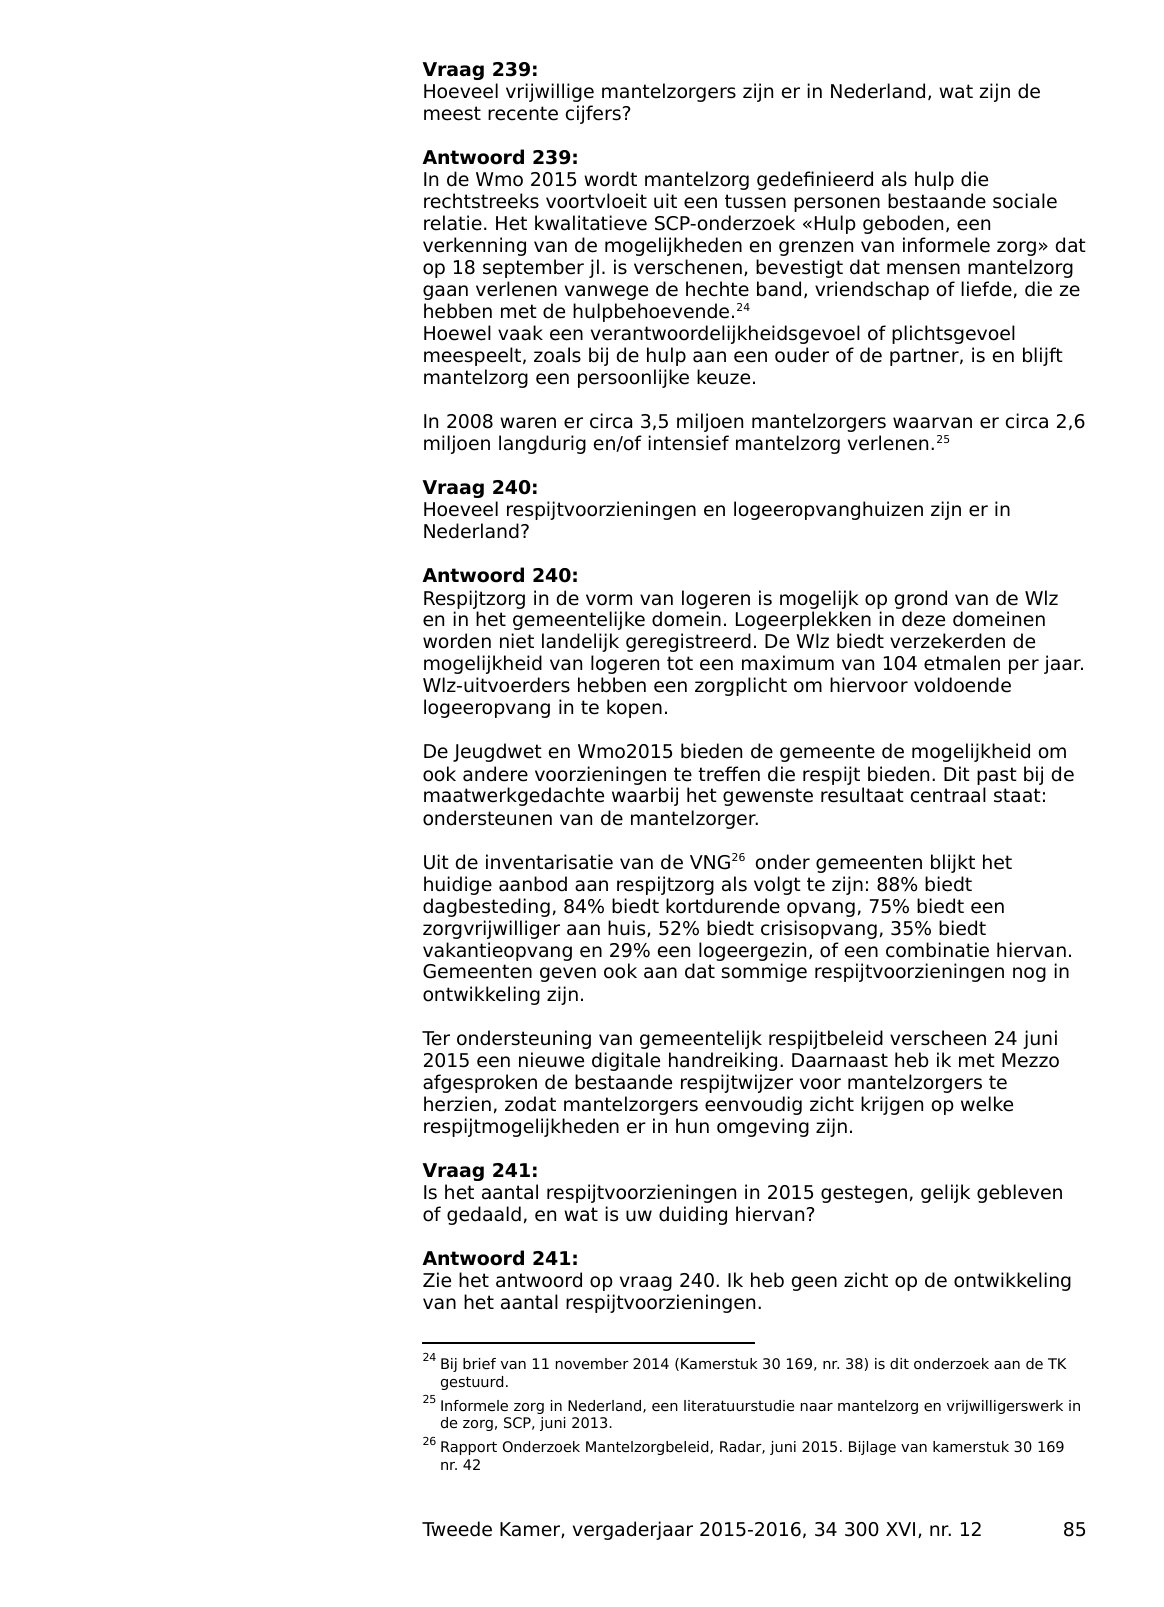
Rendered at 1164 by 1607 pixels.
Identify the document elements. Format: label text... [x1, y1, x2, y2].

text Hoewel vaak een verantwoordelijkheidsgevoel of plichtsgevoel meespeelt, zoals bij de hulp aan een ouder of de partner, is en blijft mantelzorg een persoonlijke keuze. [422, 323, 1087, 389]
text Vraag 239: [422, 59, 1087, 81]
text Hoeveel vrijwillige mantelzorgers zijn er in Nederland, wat zijn de meest recente cijfers? [422, 81, 1087, 125]
text Respijtzorg in de vorm van logeren is mogelijk op grond van de Wlz en in het gemeentelijke domein. Logeerplekken in deze domeinen worden niet landelijk geregistreerd. De Wlz biedt verzekerden de mogelijkheid van logeren tot een maximum van 104 etmalen per jaar. Wlz-uitvoerders hebben een zorgplicht om hiervoor voldoende logeeropvang in te kopen. [422, 587, 1087, 719]
text Ter ondersteuning van gemeentelijk respijtbeleid verscheen 24 juni 2015 een nieuwe digitale handreiking. Daarnaast heb ik met Mezzo afgesproken de bestaande respijtwijzer voor mantelzorgers te herzien, zodat mantelzorgers eenvoudig zicht krijgen op welke respijtmogelijkheden er in hun omgeving zijn. [422, 1028, 1087, 1137]
text Vraag 240: [422, 477, 1087, 499]
text In de Wmo 2015 wordt mantelzorg gedefinieerd als hulp die rechtstreeks voortvloeit uit een tussen personen bestaande sociale relatie. Het kwalitatieve SCP-onderzoek «Hulp geboden, een verkenning van de mogelijkheden en grenzen van informele zorg» dat op 18 september jl. is verschenen, bevestigt dat mensen mantelzorg gaan verlenen vanwege de hechte band, vriendschap of liefde, die ze hebben met de hulpbehoevende. [422, 169, 1087, 323]
text Antwoord 240: [422, 565, 1087, 587]
text Antwoord 241: [422, 1248, 1087, 1270]
text Antwoord 239: [422, 147, 1087, 169]
text Zie het antwoord op vraag 240. Ik heb geen zicht op de ontwikkeling van het aantal respijtvoorzieningen. [422, 1270, 1087, 1314]
text De Jeugdwet en Wmo2015 bieden de gemeente de mogelijkheid om ook andere voorzieningen te treffen die respijt bieden. Dit past bij de maatwerkgedachte waarbij het gewenste resultaat centraal staat: ondersteunen van de mantelzorger. [422, 741, 1087, 829]
text Rapport Onderzoek Mantelzorgbeleid, Radar, juni 2015. Bijlage van kamerstuk 30 169 nr. 42 [422, 1435, 1087, 1474]
text Is het aantal respijtvoorzieningen in 2015 gestegen, gelijk gebleven of gedaald, en wat is uw duiding hiervan? [422, 1182, 1087, 1226]
text Hoeveel respijtvoorzieningen en logeeropvanghuizen zijn er in Nederland? [422, 499, 1087, 543]
text Vraag 241: [422, 1160, 1087, 1182]
text In 2008 waren er circa 3,5 miljoen mantelzorgers waarvan er circa 2,6 miljoen langdurig en/of intensief mantelzorg verlenen. [422, 411, 1087, 455]
text Informele zorg in Nederland, een literatuurstudie naar mantelzorg en vrijwilligerswerk in de zorg, SCP, juni 2013. [422, 1393, 1087, 1432]
text Uit de inventarisatie van de VNG onder gemeenten blijkt het huidige aanbod aan respijtzorg als volgt te zijn: 88% biedt dagbesteding, 84% biedt kortdurende opvang, 75% biedt een zorgvrijwilliger aan huis, 52% biedt crisisopvang, 35% biedt vakantieopvang en 29% een logeergezin, of een combinatie hiervan. Gemeenten geven ook aan dat sommige respijtvoorzieningen nog in ontwikkeling zijn. [422, 852, 1087, 1005]
text Bij brief van 11 november 2014 (Kamerstuk 30 169, nr. 38) is dit onderzoek aan de TK gestuurd. [422, 1352, 1087, 1391]
